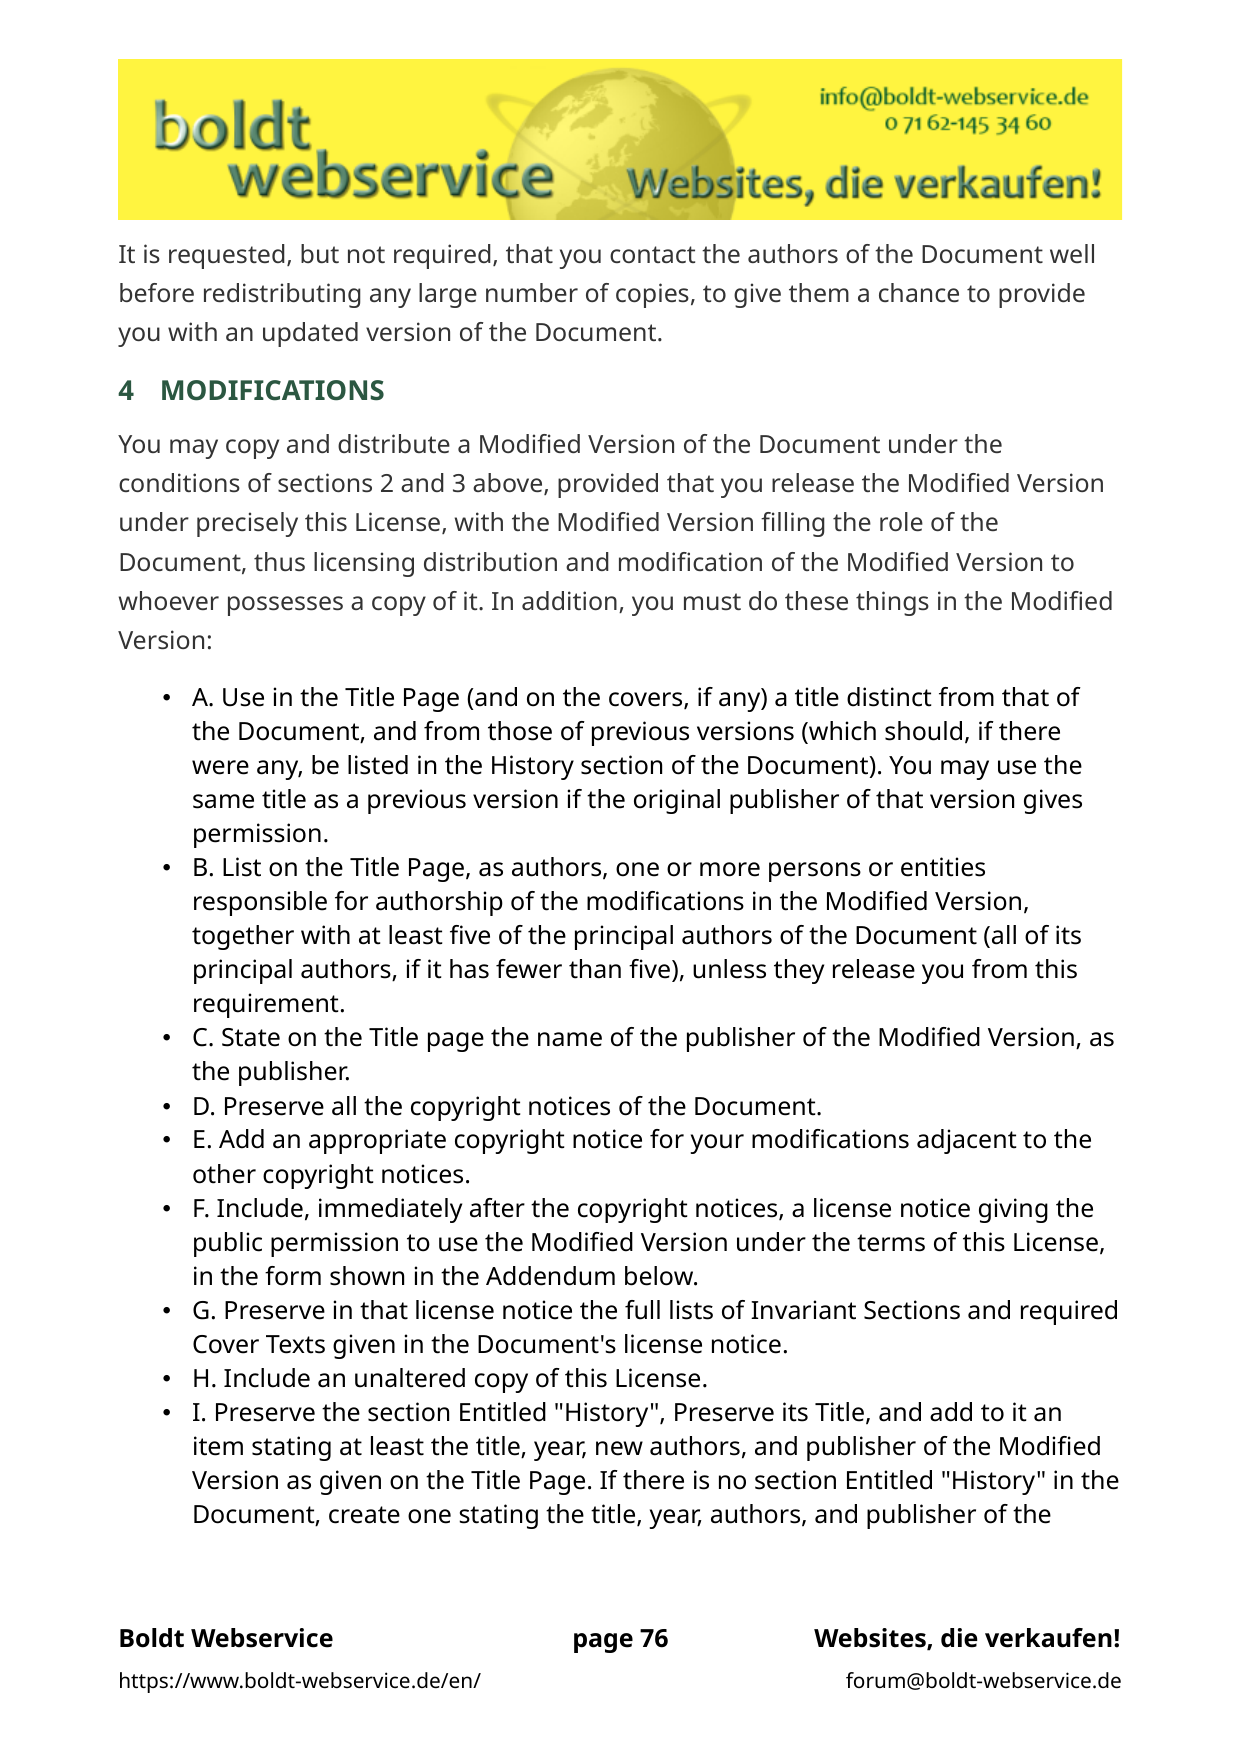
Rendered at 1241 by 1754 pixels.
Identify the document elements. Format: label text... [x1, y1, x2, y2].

list A. Use in the Title Page (and on the covers, if any) a title distinct from that of the Document, and from those of previous versions (which should, if there were any, be listed in the History section of the Document). You may use the same title as a previous version if the original publisher of that version gives permission. [162, 679, 1122, 850]
picture [118, 59, 1123, 220]
list I. Preserve the section Entitled "History", Preserve its Title, and add to it an item stating at least the title, year, new authors, and publisher of the Modified Version as given on the Title Page. If there is no section Entitled "History" in the Document, create one stating the title, year, authors, and publisher of the [162, 1395, 1122, 1531]
list G. Preserve in that license notice the full lists of Invariant Sections and required Cover Texts given in the Document's license notice. [162, 1292, 1122, 1361]
text You may copy and distribute a Modified Version of the Document under the conditions of sections 2 and 3 above, provided that you release the Modified Version under precisely this License, with the Modified Version filling the role of the Document, thus licensing distribution and modification of the Modified Version to whoever possesses a copy of it. In addition, you must do these things in the Modified Version: [118, 427, 1122, 657]
text It is requested, but not required, that you contact the authors of the Document well before redistributing any large number of copies, to give them a chance to provide you with an updated version of the Document. [118, 236, 1122, 349]
list D. Preserve all the copyright notices of the Document. [162, 1088, 1122, 1122]
list C. State on the Title page the name of the publisher of the Modified Version, as the publisher. [162, 1020, 1122, 1088]
list B. List on the Title Page, as authors, one or more persons or entities responsible for authorship of the modifications in the Modified Version, together with at least five of the principal authors of the Document (all of its principal authors, if it has fewer than five), unless they release you from this requirement. [162, 850, 1122, 1020]
list F. Include, immediately after the copyright notices, a license notice giving the public permission to use the Modified Version under the terms of this License, in the form shown in the Addendum below. [162, 1190, 1122, 1292]
subtitle MODIFICATIONS [118, 371, 1122, 409]
list H. Include an unaltered copy of this License. [162, 1361, 1122, 1395]
list E. Add an appropriate copyright notice for your modifications adjacent to the other copyright notices. [162, 1122, 1122, 1190]
